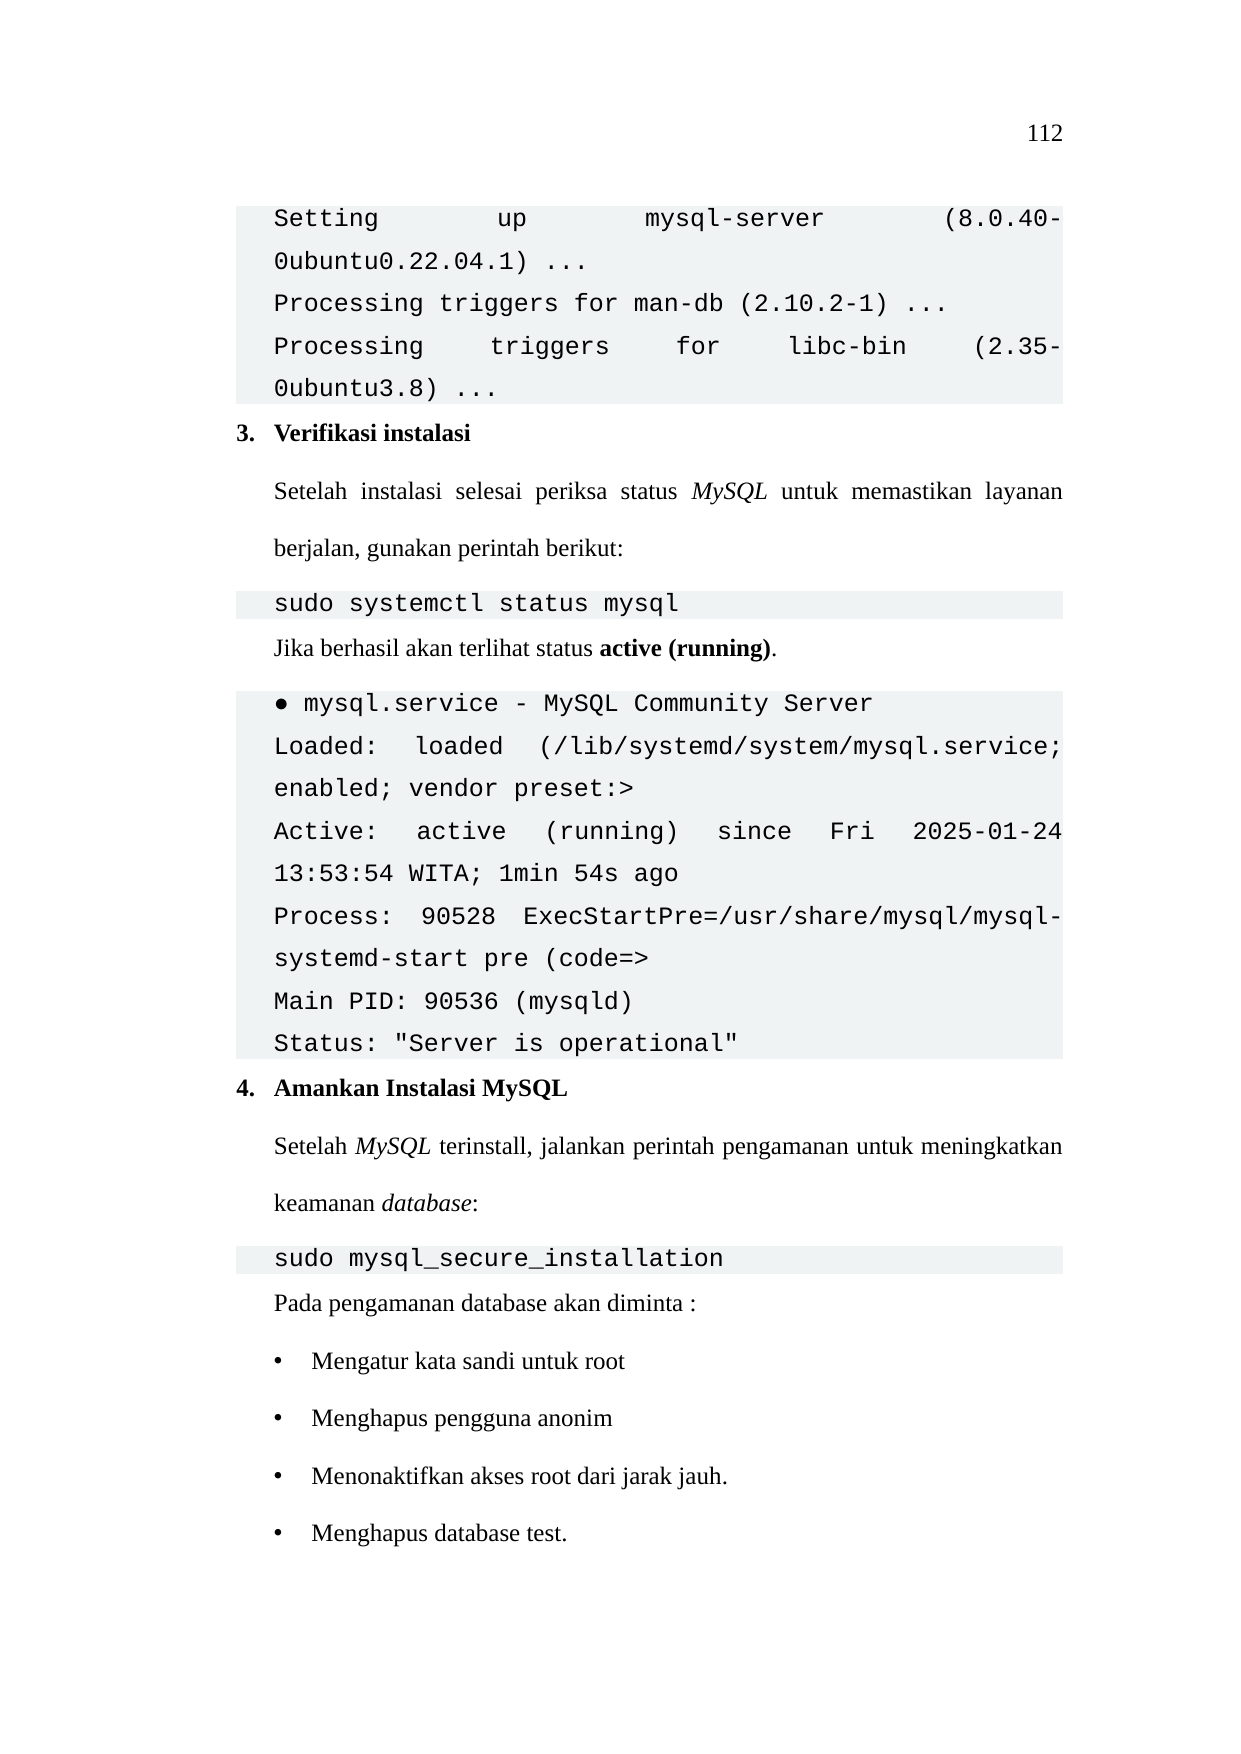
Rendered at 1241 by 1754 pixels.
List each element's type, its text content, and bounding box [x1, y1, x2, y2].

list Processing triggers for libc-bin (2.35-0ubuntu3.8) ... [236, 333, 1063, 404]
list Main PID: 90536 (mysqld) [236, 988, 1063, 1017]
list Loaded: loaded (/lib/systemd/system/mysql.service; enabled; vendor preset:> [236, 733, 1063, 804]
list Status: "Server is operational" [236, 1031, 1063, 1059]
list Mengatur kata sandi untuk root [274, 1346, 1063, 1375]
list Processing triggers for man-db (2.10.2-1) ... [236, 291, 1063, 319]
list Menonaktifkan akses root dari jarak jauh. [274, 1461, 1063, 1490]
list Active: active (running) since Fri 2025-01-24 13:53:54 WITA; 1min 54s ago [236, 818, 1063, 889]
list Setting up mysql-server (8.0.40-0ubuntu0.22.04.1) ... [236, 206, 1063, 277]
list ● mysql.service - MySQL Community Server [236, 691, 1063, 719]
list Amankan Instalasi MySQL [236, 1073, 1063, 1102]
list Verifikasi instalasi [236, 418, 1063, 447]
list Setelah MySQL terinstall, jalankan perintah pengamanan untuk meningkatkan keamanan database: [236, 1131, 1063, 1217]
list Process: 90528 ExecStartPre=/usr/share/mysql/mysql-systemd-start pre (code=> [236, 903, 1063, 974]
list Setelah instalasi selesai periksa status MySQL untuk memastikan layanan berjalan, gunakan perintah berikut: [236, 476, 1063, 562]
list Menghapus database test. [274, 1518, 1063, 1547]
list sudo mysql_secure_installation [236, 1246, 1063, 1274]
list Menghapus pengguna anonim [274, 1403, 1063, 1432]
list sudo systemctl status mysql [236, 591, 1063, 619]
list Pada pengamanan database akan diminta : [236, 1288, 1063, 1317]
list Jika berhasil akan terlihat status active (running). [236, 633, 1063, 662]
